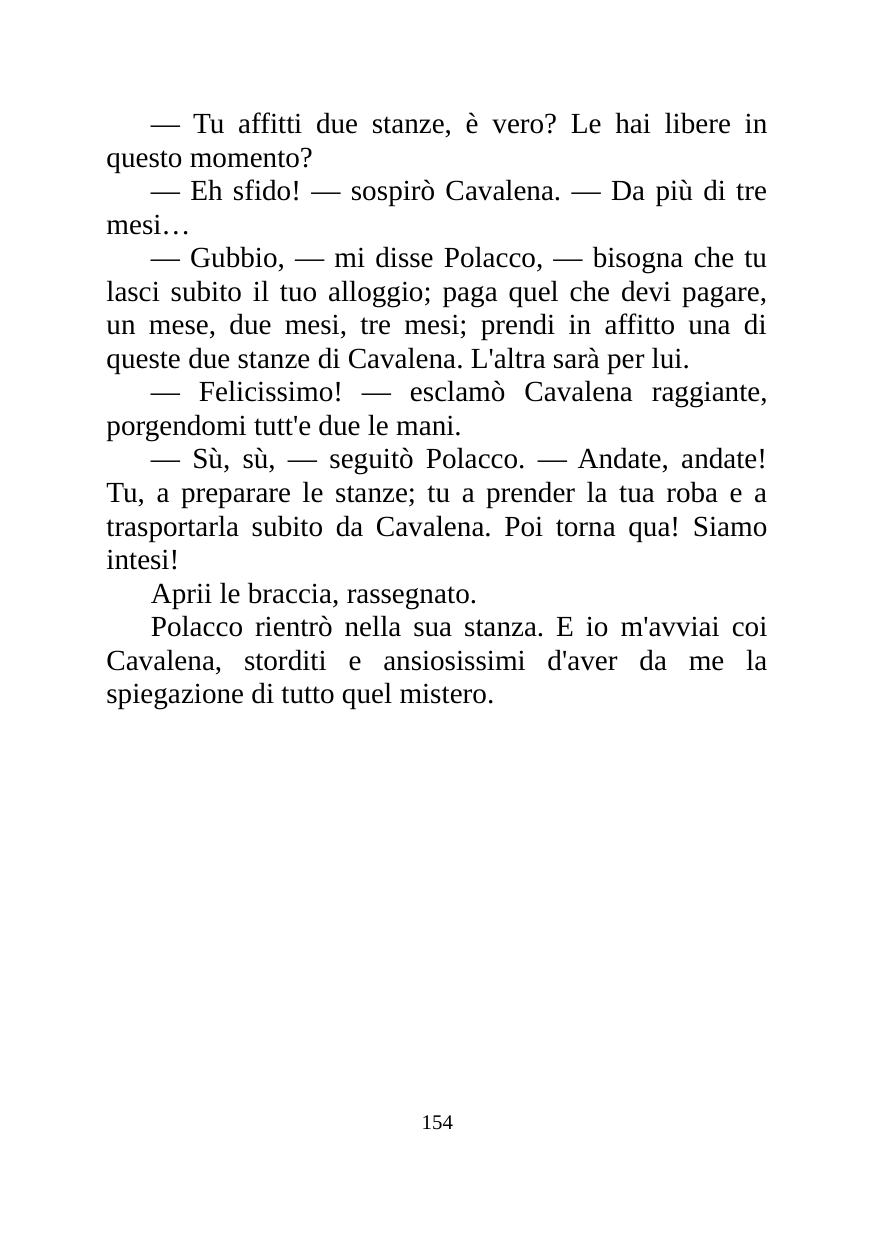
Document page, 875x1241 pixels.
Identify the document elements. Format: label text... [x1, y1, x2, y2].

text Polacco rientrò nella sua stanza. E io m'avviai coi Cavalena, storditi e ansiosissimi d'aver da me la spiegazione di tutto quel mistero. [106, 609, 768, 710]
text — Tu affitti due stanze, è vero? Le hai libere in questo momento? [106, 106, 768, 173]
text — Eh sfido! — sospirò Cavalena. — Da più di tre mesi… [106, 173, 768, 240]
text Aprii le braccia, rassegnato. [106, 576, 768, 609]
text — Sù, sù, — seguitò Polacco. — Andate, andate! Tu, a preparare le stanze; tu a prender la tua roba e a trasportarla subito da Cavalena. Poi torna qua! Siamo intesi! [106, 442, 768, 576]
text — Gubbio, — mi disse Polacco, — bisogna che tu lasci subito il tuo alloggio; paga quel che devi pagare, un mese, due mesi, tre mesi; prendi in affitto una di queste due stanze di Cavalena. L'altra sarà per lui. [106, 240, 768, 374]
text — Felicissimo! — esclamò Cavalena raggiante, porgendomi tutt'e due le mani. [106, 374, 768, 442]
